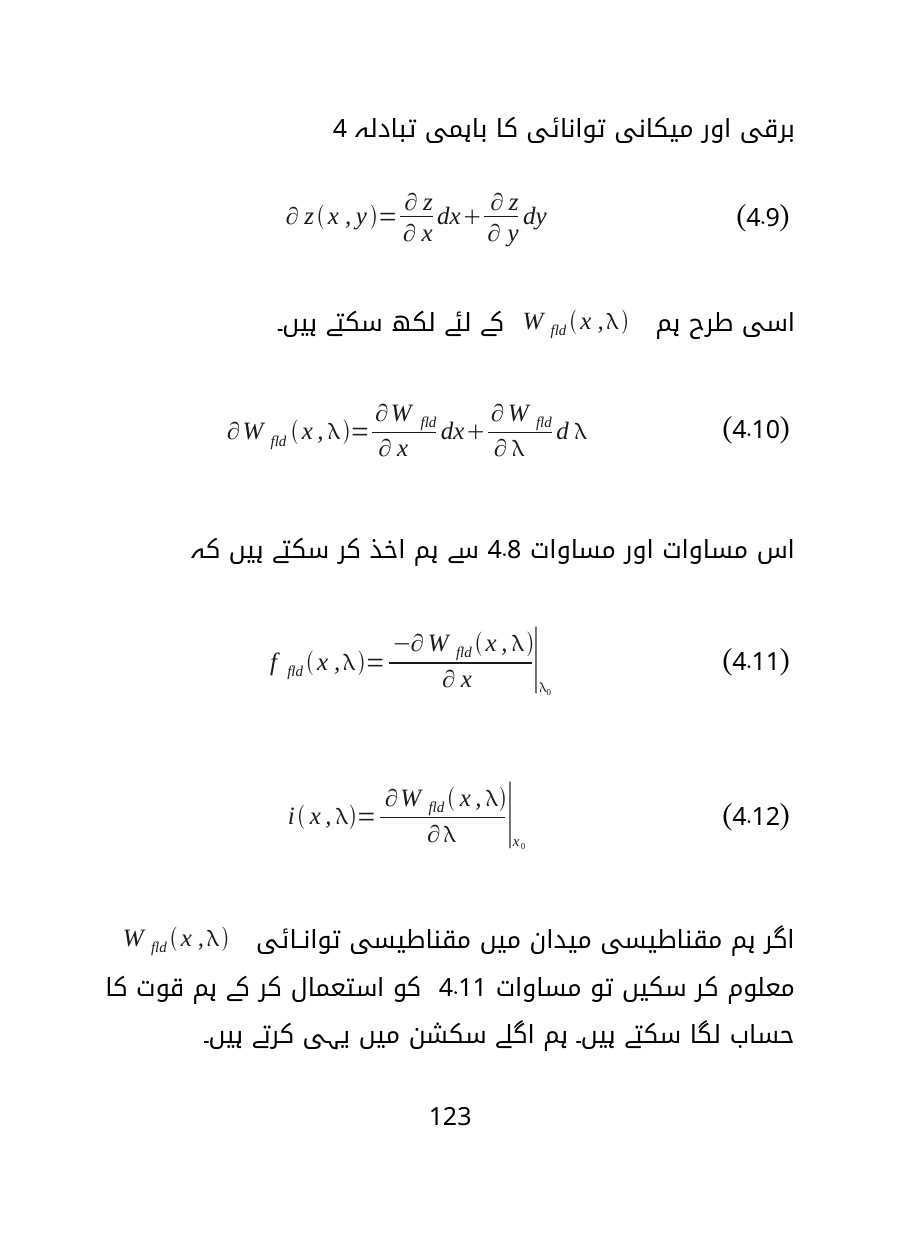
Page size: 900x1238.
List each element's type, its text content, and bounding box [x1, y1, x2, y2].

table_header (4.11) [703, 621, 795, 715]
table_header (4.10) [701, 393, 795, 480]
text اگر ہم مقناطیسی میدان میں مقناطیسی توانائی معلوم کر سکیں تو مساوات 4.11 کو استعمال کر کے ہم قوت کا حساب لگا سکتے ہیں۔ ہم اگلے سکشن میں یہی کرتے ہیں۔ [105, 917, 795, 1059]
table_header [105, 775, 699, 870]
text اس مساوات اور مساوات 4.8 سے ہم اخذ کر سکتے ہیں کہ [105, 527, 795, 574]
table_header [105, 393, 701, 480]
text اسی طرح ہم کے لئے لکھ سکتے ہیں۔ [105, 299, 795, 347]
table_header (4.12) [699, 775, 795, 870]
table_header [105, 621, 703, 715]
table_header (4.9) [718, 182, 795, 265]
table_header [105, 182, 718, 265]
